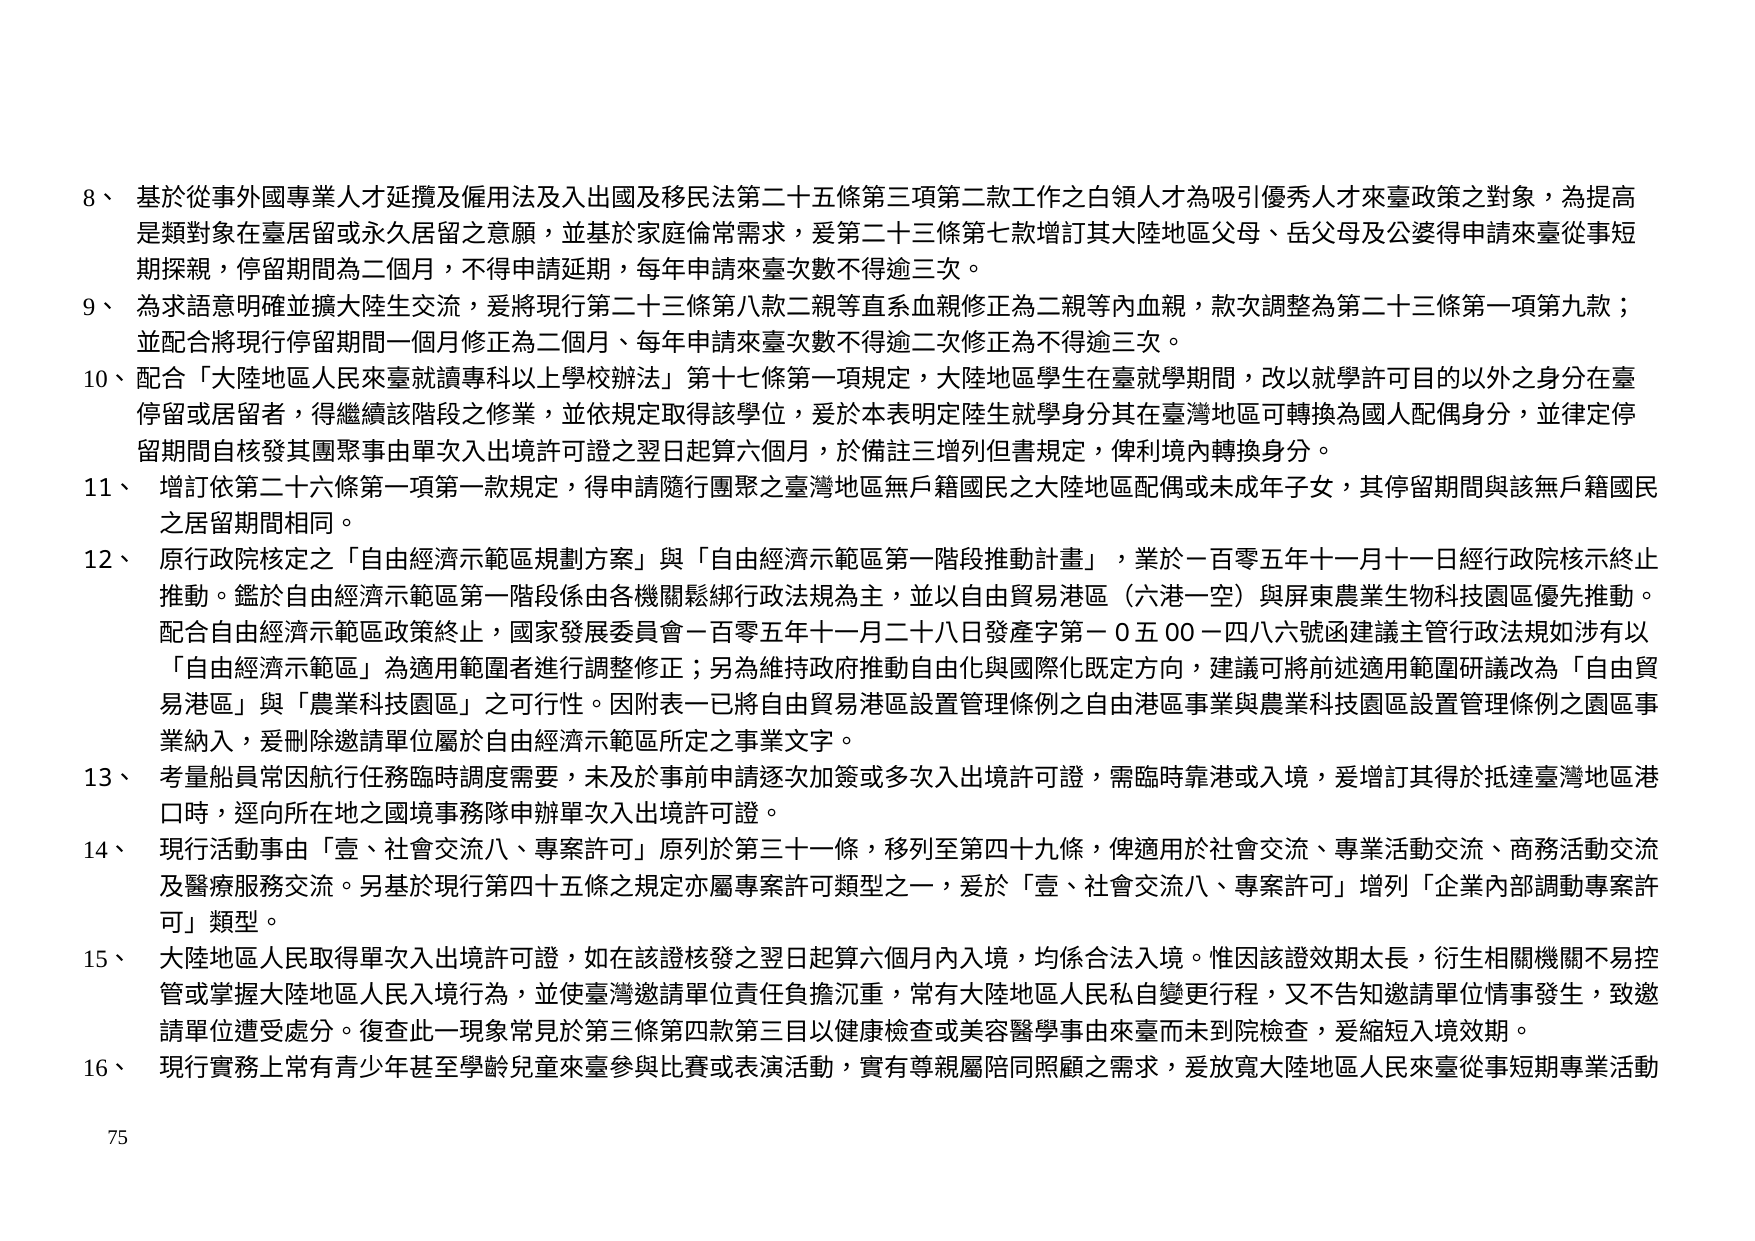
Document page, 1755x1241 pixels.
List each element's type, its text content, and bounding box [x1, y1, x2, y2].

list 現行活動事由「壹、社會交流八、專案許可」原列於第三十一條，移列至第四十九條，俾適用於社會交流、專業活動交流、商務活動交流及醫療服務交流。另基於現行第四十五條之規定亦屬專案許可類型之一，爰於「壹、社會交流八、專案許可」增列「企業內部調動專案許可」類型。 [83, 830, 1660, 938]
list 考量船員常因航行任務臨時調度需要，未及於事前申請逐次加簽或多次入出境許可證，需臨時靠港或入境，爰增訂其得於抵達臺灣地區港口時，逕向所在地之國境事務隊申辦單次入出境許可證。 [83, 757, 1660, 830]
list 大陸地區人民取得單次入出境許可證，如在該證核發之翌日起算六個月內入境，均係合法入境。惟因該證效期太長，衍生相關機關不易控管或掌握大陸地區人民入境行為，並使臺灣邀請單位責任負擔沉重，常有大陸地區人民私自變更行程，又不告知邀請單位情事發生，致邀請單位遭受處分。復查此一現象常見於第三條第四款第三目以健康檢查或美容醫學事由來臺而未到院檢查，爰縮短入境效期。 [83, 938, 1660, 1047]
list 為求語意明確並擴大陸生交流，爰將現行第二十三條第八款二親等直系血親修正為二親等內血親，款次調整為第二十三條第一項第九款；並配合將現行停留期間一個月修正為二個月、每年申請來臺次數不得逾二次修正為不得逾三次。 [83, 286, 1660, 358]
list 原行政院核定之「自由經濟示範區規劃方案」與「自由經濟示範區第一階段推動計畫」，業於ㄧ百零五年十一月十一日經行政院核示終止推動。鑑於自由經濟示範區第一階段係由各機關鬆綁行政法規為主，並以自由貿易港區（六港一空）與屏東農業生物科技園區優先推動。配合自由經濟示範區政策終止，國家發展委員會ㄧ百零五年十一月二十八日發產字第ㄧΟ五ΟΟㄧ四八六號函建議主管行政法規如涉有以「自由經濟示範區」為適用範圍者進行調整修正；另為維持政府推動自由化與國際化既定方向，建議可將前述適用範圍研議改為「自由貿易港區」與「農業科技園區」之可行性。因附表一已將自由貿易港區設置管理條例之自由港區事業與農業科技園區設置管理條例之園區事業納入，爰刪除邀請單位屬於自由經濟示範區所定之事業文字。 [83, 540, 1660, 757]
list 基於從事外國專業人才延攬及僱用法及入出國及移民法第二十五條第三項第二款工作之白領人才為吸引優秀人才來臺政策之對象，為提高是類對象在臺居留或永久居留之意願，並基於家庭倫常需求，爰第二十三條第七款增訂其大陸地區父母、岳父母及公婆得申請來臺從事短期探親，停留期間為二個月，不得申請延期，每年申請來臺次數不得逾三次。 [83, 177, 1660, 286]
list 配合「大陸地區人民來臺就讀專科以上學校辦法」第十七條第一項規定，大陸地區學生在臺就學期間，改以就學許可目的以外之身分在臺停留或居留者，得繼續該階段之修業，並依規定取得該學位，爰於本表明定陸生就學身分其在臺灣地區可轉換為國人配偶身分，並律定停留期間自核發其團聚事由單次入出境許可證之翌日起算六個月，於備註三增列但書規定，俾利境內轉換身分。 [83, 358, 1660, 467]
list 現行實務上常有青少年甚至學齡兒童來臺參與比賽或表演活動，實有尊親屬陪同照顧之需求，爰放寬大陸地區人民來臺從事短期專業活動 [83, 1047, 1660, 1083]
list 增訂依第二十六條第一項第一款規定，得申請隨行團聚之臺灣地區無戶籍國民之大陸地區配偶或未成年子女，其停留期間與該無戶籍國民之居留期間相同。 [83, 467, 1660, 540]
